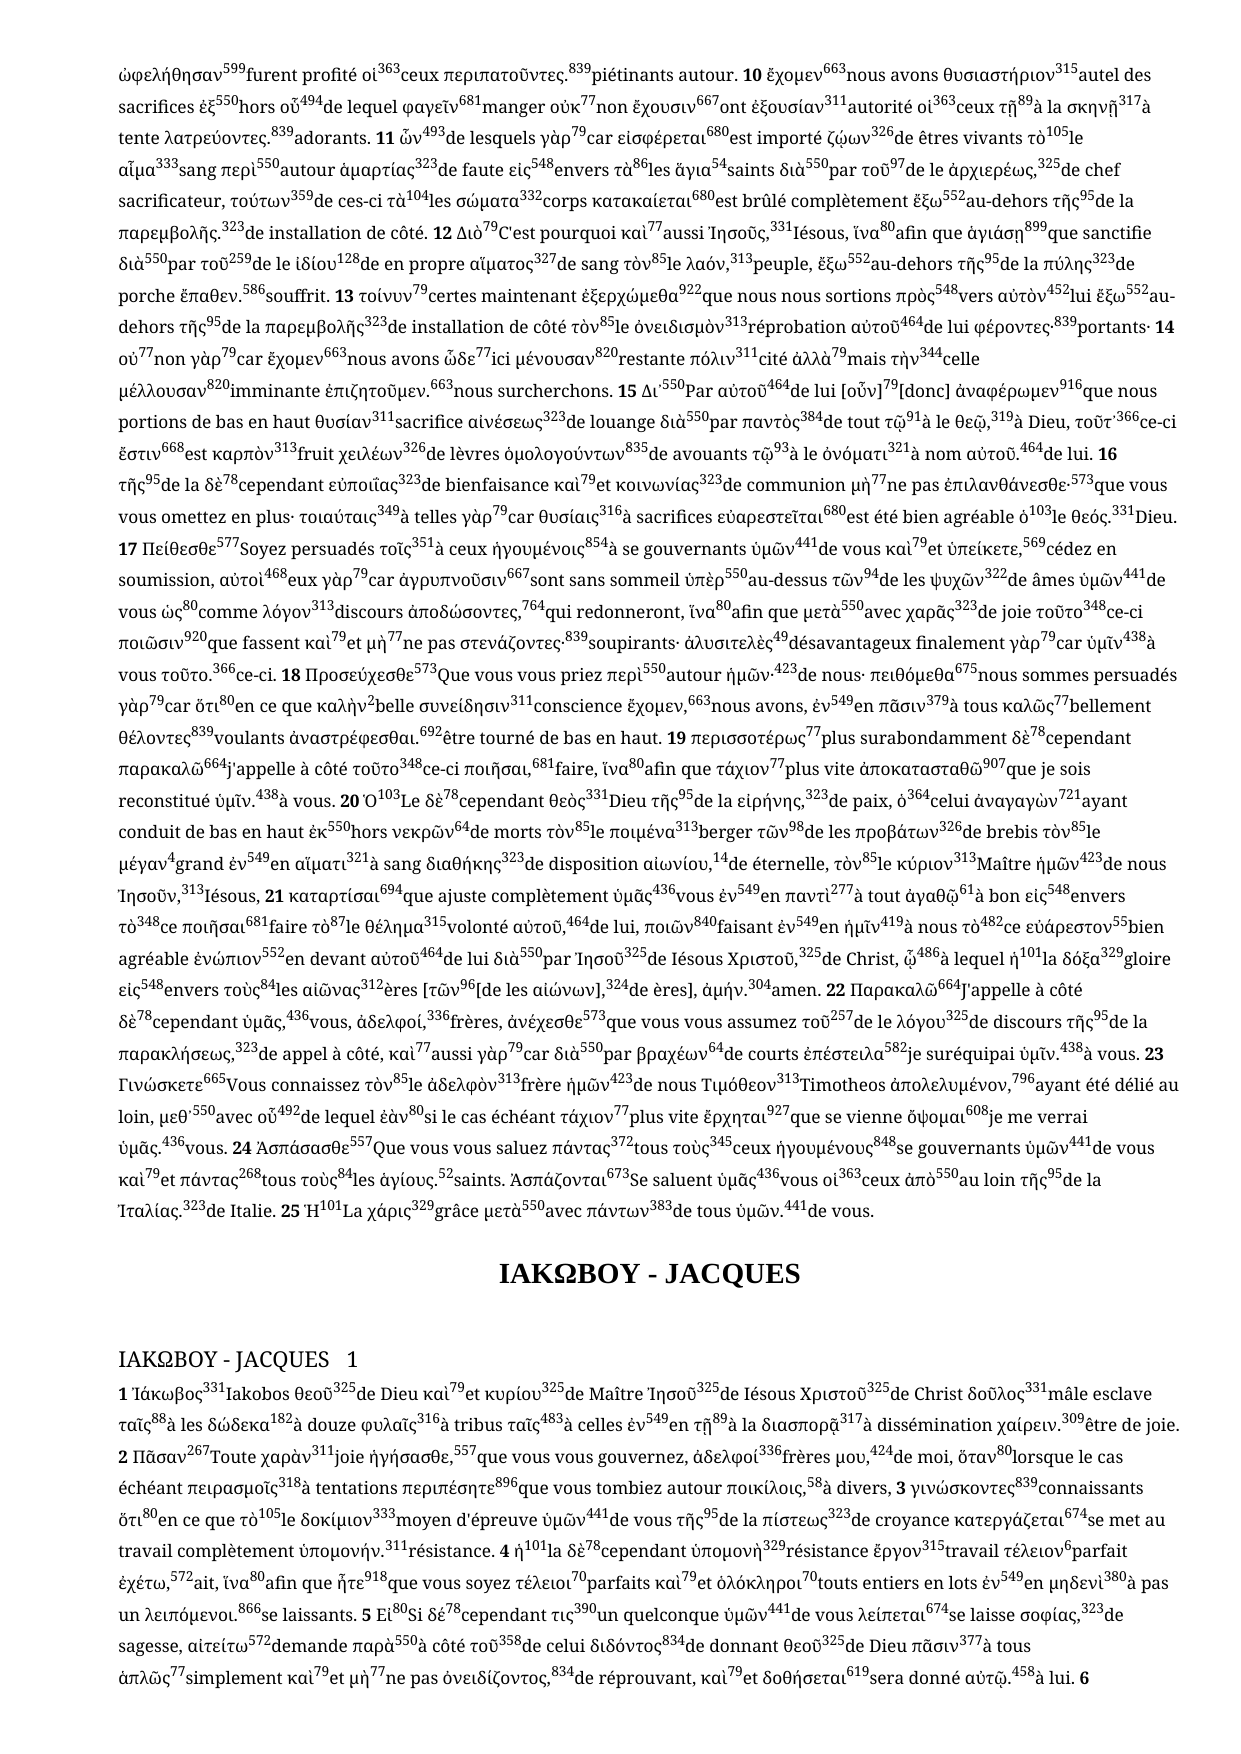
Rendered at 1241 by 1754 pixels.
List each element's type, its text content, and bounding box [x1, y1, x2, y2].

text 1 Ἡ101La φιλαδελφία329amitié fraternel μενέτω.572reste. 2 τῆς95de la φιλοξενίας323de amitié de l'étranger μὴ77ne pas ἐπιλανθάνεσθε,573que vous vous omettez en plus, διὰ550par ταύτης356de celle-ci γὰρ79car ἔλαθόν585omirent τινες389des quelconques ξενίσαντες720ayants traités en étrangers ἀγγέλους.312messagers. 3 μιμνῄσκεσθε573que vous vous mémorisez τῶν96de les δεσμίων324de liés ὡς80comme συνδεδεμένοι,812ayants étés liés ensemble, τῶν357de ceux κακουχουμένων884de étants maltraités ὡς80comme καὶ77aussi αὐτοὶ523vous-mêmes ὄντες839étants ἐν549en σώματι.321à corps. 4 Τίμιος47De valeur ὁ103le γάμος331mariage ἐν549en πᾶσιν377à tous καὶ79et ἡ101la κοίτη329couche ἀμίαντος,45sans souillure, πόρνους312pornos γὰρ79car καὶ79et μοιχοὺς312adultères κρινεῖ606jugera ὁ103le θεός.331Dieu. 5 Ἀφιλάργυρος47Non ami de l'argent ὁ263le τρόπος,331manière, ἀρκούμενοι890étants suffits τοῖς353à ces παροῦσιν.829à étants à côté. αὐτὸς469lui γὰρ79car εἴρηκεν·642a dit· οὐ77non μή77ne pas σε437toi ἀνῶ895que je rompe οὐδ᾽79non cependant οὐ77non μή77ne pas σε437toi ἐγκαταλίπω,895que je délaisse en contrebas, 6 ὥστε80de sorte que θαρροῦντας821encourageants ἡμᾶς416nous λέγειν·689dire· κύριος331Maître ἐμοὶ420à moi βοηθός,47aidant, [καὶ]79[et] οὐ77non φοβηθήσομαι,615je serai effrayé, τί399quel ποιήσει606fera μοι420à moi ἄνθρωπος;331être humain; 7 Μνημονεύετε569Souvenez τῶν357de ceux ἡγουμένων860de se gouvernants ὑμῶν,441de vous, οἵτινες497lesquels des quelconques ἐλάλησαν585bavardèrent ὑμῖν438à vous τὸν85le λόγον313discours τοῦ97de le θεοῦ,325de Dieu, ὧν491de lesquels ἀναθεωροῦντες839contemplants de bas en haut τὴν83la ἔκβασιν311issue τῆς255de la ἀναστροφῆς323de retournement de bas en haut μιμεῖσθε573que vous vous mimez τὴν243la πίστιν.311croyance. 8 Ἰησοῦς331Iésous Χριστὸς331Christ ἐχθὲς77hier καὶ79et σήμερον77aujourd'hui ὁ103le αὐτὸς364même καὶ79et εἰς548envers τοὺς84les αἰῶνας.312ères. 9 Διδαχαῖς316à Enseignements ποικίλαις7à diverses καὶ79et ξέναις7à étrangères μὴ77ne pas παραφέρεσθε·577soyez portés à côté· καλὸν49beau γὰρ79car χάριτι317à grâce βεβαιοῦσθαι692être affermi τὴν83la καρδίαν,311coeur, οὐ77non βρώμασιν320à aliments ἐν549en οἷς487à lesquels οὐκ77non ὠφελήθησαν599furent profité οἱ363ceux περιπατοῦντες.839piétinants autour. 10 ἔχομεν663nous avons θυσιαστήριον315autel des sacrifices ἐξ550hors οὗ494de lequel φαγεῖν681manger οὐκ77non ἔχουσιν667ont ἐξουσίαν311autorité οἱ363ceux τῇ89à la σκηνῇ317à tente λατρεύοντες.839adorants. 11 ὧν493de lesquels γὰρ79car εἰσφέρεται680est importé ζῴων326de êtres vivants τὸ105le αἷμα333sang περὶ550autour ἁμαρτίας323de faute εἰς548envers τὰ86les ἅγια54saints διὰ550par τοῦ97de le ἀρχιερέως,325de chef sacrificateur, τούτων359de ces-ci τὰ104les σώματα332corps κατακαίεται680est brûlé complètement ἔξω552au-dehors τῆς95de la παρεμβολῆς.323de installation de côté. 12 Διὸ79C'est pourquoi καὶ77aussi Ἰησοῦς,331Iésous, ἵνα80afin que ἁγιάσῃ899que sanctifie διὰ550par τοῦ259de le ἰδίου128de en propre αἵματος327de sang τὸν85le λαόν,313peuple, ἔξω552au-dehors τῆς95de la πύλης323de porche ἔπαθεν.586souffrit. 13 τοίνυν79certes maintenant ἐξερχώμεθα922que nous nous sortions πρὸς548vers αὐτὸν452lui ἔξω552au-dehors τῆς95de la παρεμβολῆς323de installation de côté τὸν85le ὀνειδισμὸν313réprobation αὐτοῦ464de lui φέροντες·839portants· 14 οὐ77non γὰρ79car ἔχομεν663nous avons ὧδε77ici μένουσαν820restante πόλιν311cité ἀλλὰ79mais τὴν344celle μέλλουσαν820imminante ἐπιζητοῦμεν.663nous surcherchons. 15 Δι᾽550Par αὐτοῦ464de lui [οὖν]79[donc] ἀναφέρωμεν916que nous portions de bas en haut θυσίαν311sacrifice αἰνέσεως323de louange διὰ550par παντὸς384de tout τῷ91à le θεῷ,319à Dieu, τοῦτ᾽366ce-ci ἔστιν668est καρπὸν313fruit χειλέων326de lèvres ὁμολογούντων835de avouants τῷ93à le ὀνόματι321à nom αὐτοῦ.464de lui. 16 τῆς95de la δὲ78cependant εὐποιΐας323de bienfaisance καὶ79et κοινωνίας323de communion μὴ77ne pas ἐπιλανθάνεσθε·573que vous vous omettez en plus· τοιαύταις349à telles γὰρ79car θυσίαις316à sacrifices εὐαρεστεῖται680est été bien agréable ὁ103le θεός.331Dieu. 17 Πείθεσθε577Soyez persuadés τοῖς351à ceux ἡγουμένοις854à se gouvernants ὑμῶν441de vous καὶ79et ὑπείκετε,569cédez en soumission, αὐτοὶ468eux γὰρ79car ἀγρυπνοῦσιν667sont sans sommeil ὑπὲρ550au-dessus τῶν94de les ψυχῶν322de âmes ὑμῶν441de vous ὡς80comme λόγον313discours ἀποδώσοντες,764qui redonneront, ἵνα80afin que μετὰ550avec χαρᾶς323de joie τοῦτο348ce-ci ποιῶσιν920que fassent καὶ79et μὴ77ne pas στενάζοντες·839soupirants· ἀλυσιτελὲς49désavantageux finalement γὰρ79car ὑμῖν438à vous τοῦτο.366ce-ci. 18 Προσεύχεσθε573Que vous vous priez περὶ550autour ἡμῶν·423de nous· πειθόμεθα675nous sommes persuadés γὰρ79car ὅτι80en ce que καλὴν2belle συνείδησιν311conscience ἔχομεν,663nous avons, ἐν549en πᾶσιν379à tous καλῶς77bellement θέλοντες839voulants ἀναστρέφεσθαι.692être tourné de bas en haut. 19 περισσοτέρως77plus surabondamment δὲ78cependant παρακαλῶ664j'appelle à côté τοῦτο348ce-ci ποιῆσαι,681faire, ἵνα80afin que τάχιον77plus vite ἀποκατασταθῶ907que je sois reconstitué ὑμῖν.438à vous. 20 Ὁ103Le δὲ78cependant θεὸς331Dieu τῆς95de la εἰρήνης,323de paix, ὁ364celui ἀναγαγὼν721ayant conduit de bas en haut ἐκ550hors νεκρῶν64de morts τὸν85le ποιμένα313berger τῶν98de les προβάτων326de brebis τὸν85le μέγαν4grand ἐν549en αἵματι321à sang διαθήκης323de disposition αἰωνίου,14de éternelle, τὸν85le κύριον313Maître ἡμῶν423de nous Ἰησοῦν,313Iésous, 21 καταρτίσαι694que ajuste complètement ὑμᾶς436vous ἐν549en παντὶ277à tout ἀγαθῷ61à bon εἰς548envers τὸ348ce ποιῆσαι681faire τὸ87le θέλημα315volonté αὐτοῦ,464de lui, ποιῶν840faisant ἐν549en ἡμῖν419à nous τὸ482ce εὐάρεστον55bien agréable ἐνώπιον552en devant αὐτοῦ464de lui διὰ550par Ἰησοῦ325de Iésous Χριστοῦ,325de Christ, ᾧ486à lequel ἡ101la δόξα329gloire εἰς548envers τοὺς84les αἰῶνας312ères [τῶν96[de les αἰώνων],324de ères], ἀμήν.304amen. 22 Παρακαλῶ664J'appelle à côté δὲ78cependant ὑμᾶς,436vous, ἀδελφοί,336frères, ἀνέχεσθε573que vous vous assumez τοῦ257de le λόγου325de discours τῆς95de la παρακλήσεως,323de appel à côté, καὶ77aussi γὰρ79car διὰ550par βραχέων64de courts ἐπέστειλα582je suréquipai ὑμῖν.438à vous. 23 Γινώσκετε665Vous connaissez τὸν85le ἀδελφὸν313frère ἡμῶν423de nous Τιμόθεον313Timotheos ἀπολελυμένον,796ayant été délié au loin, μεθ᾽550avec οὗ492de lequel ἐὰν80si le cas échéant τάχιον77plus vite ἔρχηται927que se vienne ὄψομαι608je me verrai ὑμᾶς.436vous. 24 Ἀσπάσασθε557Que vous vous saluez πάντας372tous τοὺς345ceux ἡγουμένους848se gouvernants ὑμῶν441de vous καὶ79et πάντας268tous τοὺς84les ἁγίους.52saints. Ἀσπάζονται673Se saluent ὑμᾶς436vous οἱ363ceux ἀπὸ550au loin τῆς95de la Ἰταλίας.323de Italie. 25 Ἡ101La χάρις329grâce μετὰ550avec πάντων383de tous ὑμῶν.441de vous. [118, 59, 1181, 1223]
subtitle ΙΑΚΩΒΟΥ - JACQUES [118, 1256, 1181, 1289]
text 1 Ἰάκωβος331Iakobos θεοῦ325de Dieu καὶ79et κυρίου325de Maître Ἰησοῦ325de Iésous Χριστοῦ325de Christ δοῦλος331mâle esclave ταῖς88à les δώδεκα182à douze φυλαῖς316à tribus ταῖς483à celles ἐν549en τῇ89à la διασπορᾷ317à dissémination χαίρειν.309être de joie. 2 Πᾶσαν267Toute χαρὰν311joie ἡγήσασθε,557que vous vous gouvernez, ἀδελφοί336frères μου,424de moi, ὅταν80lorsque le cas échéant πειρασμοῖς318à tentations περιπέσητε896que vous tombiez autour ποικίλοις,58à divers, 3 γινώσκοντες839connaissants ὅτι80en ce que τὸ105le δοκίμιον333moyen d'épreuve ὑμῶν441de vous τῆς95de la πίστεως323de croyance κατεργάζεται674se met au travail complètement ὑπομονήν.311résistance. 4 ἡ101la δὲ78cependant ὑπομονὴ329résistance ἔργον315travail τέλειον6parfait ἐχέτω,572ait, ἵνα80afin que ἦτε918que vous soyez τέλειοι70parfaits καὶ79et ὁλόκληροι70touts entiers en lots ἐν549en μηδενὶ380à pas un λειπόμενοι.866se laissants. 5 Εἰ80Si δέ78cependant τις390un quelconque ὑμῶν441de vous λείπεται674se laisse σοφίας,323de sagesse, αἰτείτω572demande παρὰ550à côté τοῦ358de celui διδόντος834de donnant θεοῦ325de Dieu πᾶσιν377à tous ἁπλῶς77simplement καὶ79et μὴ77ne pas ὀνειδίζοντος,834de réprouvant, καὶ79et δοθήσεται619sera donné αὐτῷ.458à lui. 6 αἰτείτω572demande δὲ78cependant ἐν549en πίστει317à croyance μηδὲν375pas un διακρινόμενος·867se jugeant à travers· ὁ364celui γὰρ79car διακρινόμενος867se jugeant à travers ἔοικεν642a été semblable κλύδωνι319à vague θαλάσσης323de mer ἀνεμιζομένῳ880à étant agité par le vent καὶ79et ῥιπιζομένῳ.880à étant éventé. 7 μὴ77ne pas γὰρ79car οἰέσθω576se imagine ὁ103le ἄνθρωπος331être humain ἐκεῖνος156celui-là ὅτι80en ce que λήμψεταί612se prendra τι375un quelconque παρὰ550à côté τοῦ97de le κυρίου,325de Maître, 8 ἀνὴρ331homme δίψυχος,22double d'âme, ἀκατάστατος47inétabli ἐν549en πάσαις272à toutes ταῖς88à les ὁδοῖς316à chemins αὐτοῦ.464de lui. 9 Καυχάσθω576Se vante δὲ78cependant ὁ103le ἀδελφὸς331frère ὁ103le ταπεινὸς22bas ἐν549en τῷ93à le ὕψει321à hauteur αὐτοῦ,464de lui, 10 ὁ103le δὲ78cependant πλούσιος71riche ἐν549en τῇ89à la ταπεινώσει317à bassesse αὐτοῦ,464de lui, ὅτι80en ce que ὡς80comme ἄνθος333fleur χόρτου325de herbe παρελεύσεται.612se passera à côté. 11 ἀνέτειλεν586leva de bas en haut γὰρ79car ὁ103le ἥλιος331soleil σὺν549avec τῷ251à le καύσωνι319à canicule καὶ79et ἐξήρανεν586sécha τὸν85le χόρτον,313herbe, καὶ79et τὸ105le ἄνθος333fleur αὐτοῦ464de lui ἐξέπεσεν,586tomba dehors, καὶ79et ἡ101la εὐπρέπεια329beauté τοῦ99de le προσώπου327de face αὐτοῦ464de lui ἀπώλετο·592se perdit au loin· οὕτως77ainsi καὶ77aussi ὁ103le πλούσιος71riche ἐν549en ταῖς88à les πορείαις316à démarches αὐτοῦ464de lui μαρανθήσεται.619sera fané. 12 Μακάριος47Bienheureux ἀνὴρ331homme ὃς498lequel ὑπομένει668résiste en restant sous πειρασμόν,313tentation, ὅτι80en ce que δόκιμος47approuvé γενόμενος740se ayant devenu λήμψεται612se prendra τὸν85le στέφανον313couronne τῆς95de la ζωῆς323de vie ὃν480lequel ἐπηγγείλατο592se promit τοῖς351à ceux ἀγαπῶσιν827à aimants αὐτόν.452lui. 13 μηδεὶς390pas un πειραζόμενος891étant mis en tentation λεγέτω572dise ὅτι80en ce que ἀπὸ550au loin θεοῦ325de Dieu πειράζομαι·676je suis mis en tentation· ὁ103le γὰρ79car θεὸς331Dieu ἀπείραστός47non tenté ἐστιν668est κακῶν,66de malicieux, πειράζει668met en tentation δὲ78cependant αὐτὸς469lui οὐδένα.373aucun. 14 ἕκαστος390chacun δὲ78cependant πειράζεται680est mis en tentation ὑπὸ550sous τῆς255de la ἰδίας125de en propre ἐπιθυμίας323de désir en fureur ἐξελκόμενος891étant tiré dehors καὶ79et δελεαζόμενος·891étant amorcé· 15 εἶτα77puis ἡ101la ἐπιθυμία329désir en fureur συλλαβοῦσα719ayante prise ensemble τίκτει668enfante ἁμαρτίαν,311faute, ἡ101la δὲ78cependant ἁμαρτία329faute ἀποτελεσθεῖσα758ayante étée finie de loin ἀποκύει668accouche au loin θάνατον.313trépas. 16 Μὴ77Ne pas πλανᾶσθε,577soyez égarés, ἀδελφοί336frères μου424de moi ἀγαπητοί.26aimés. 17 πᾶσα285toute δόσις329donation ἀγαθὴ20bonne καὶ79et πᾶν289tout δώρημα333don gratuit τέλειον24parfait ἄνωθέν77d'en haut ἐστιν668est καταβαῖνον842descendant ἀπὸ550au loin τοῦ97de le πατρὸς325de père τῶν98de les φώτων,326de lumières, παρ᾽549à côté ᾧ486à lequel οὐκ77non ἔνι668a dans παραλλαγὴ329changement de côté ἢ79ou τροπῆς323de tournure ἀποσκίασμα.333ombre projetée. 18 βουληθεὶς760ayant été eu dessein ἀπεκύησεν586accoucha au loin ἡμᾶς416nous λόγῳ319à discours ἀληθείας323de vérité εἰς548envers τὸ348ce εἶναι689être ἡμᾶς416nous ἀπαρχήν311prémisse τινα267une quelconque τῶν98de les αὐτοῦ464de lui κτισμάτων.326de créatures. 19 Ἴστε,566Ayez sus, ἀδελφοί336frères μου424de moi ἀγαπητοί·26aimés· ἔστω572soit δὲ78cependant πᾶς287tout ἄνθρωπος331être humain ταχὺς47prompt εἰς548envers τὸ348ce ἀκοῦσαι,681écouter, βραδὺς47lent εἰς548envers τὸ348ce λαλῆσαι,681bavarder, βραδὺς47lent εἰς548envers ὀργήν·311colère· 20 ὀργὴ329colère γὰρ79car ἀνδρὸς325de homme δικαιοσύνην311justice θεοῦ325de Dieu οὐκ77non ἐργάζεται.674se met au travail. 21 διὸ79c'est pourquoi ἀποθέμενοι739se ayants déposés πᾶσαν267toute ῥυπαρίαν311saleté καὶ79et περισσείαν311surabondance κακίας323de malice ἐν549en πραΰτητι317à douceur δέξασθε557que vous vous acceptez τὸν85le ἔμφυτον4naturé dans λόγον313discours τὸν346celui δυνάμενον849se pouvant σῶσαι681sauver τὰς82les ψυχὰς310âmes ὑμῶν.441de vous. 22 Γίνεσθε573Que vous vous devenez δὲ78cependant ποιηταὶ330faiseurs λόγου325de discours καὶ79et μὴ77ne pas μόνον77seulement ἀκροαταὶ330auditeurs παραλογιζόμενοι866se comptants à côté ἑαυτούς.515vous-mêmes. 23 ὅτι80en ce que εἴ80si τις390un quelconque ἀκροατὴς331auditeur λόγου325de discours ἐστὶν668est καὶ79et οὐ77non ποιητής,331faiseur, οὗτος364celui-ci ἔοικεν642a été semblable ἀνδρὶ319à homme κατανοοῦντι828à intelligeant complètement τὸ247le πρόσωπον315face τῆς95de la γενέσεως323de genèse αὐτοῦ464de lui ἐν549en ἐσόπτρῳ·321à miroir· 24 κατενόησεν586intelligea complètement γὰρ79car ἑαυτὸν528lui-même καὶ79et ἀπελήλυθεν642a éloigné καὶ79et εὐθέως77directement ἐπελάθετο592se omit en plus ὁποῖος410quel que ἦν.625était. 25 ὁ364celui δὲ78cependant παρακύψας721ayant penché à côté εἰς548envers νόμον313loi τέλειον4parfait τὸν346celui τῆς95de la ἐλευθερίας323de liberté καὶ79et παραμείνας721ayant resté à côté οὐκ77non ἀκροατὴς331auditeur ἐπιλησμονῆς323de oubli γενόμενος740se ayant devenu ἀλλὰ79mais ποιητὴς331faiseur ἔργου,327de travail, οὗτος364celui-ci μακάριος47bienheureux ἐν549en τῇ89à la ποιήσει317à faisance αὐτοῦ464de lui ἔσται.612se sera. 26 Εἴ80Si τις390un quelconque δοκεῖ668estime θρησκὸς47religieux εἶναι689être μὴ79ne pas χαλιναγωγῶν840menant avec frein γλῶσσαν311langue αὐτοῦ464de lui ἀλλ᾽79mais ἀπατῶν840appâtant καρδίαν311coeur αὐτοῦ,464de lui, τούτου358de celui-ci μάταιος45vaine ἡ261la θρησκεία.329religion. 27 θρησκεία329religion καθαρὰ20pure καὶ79et ἀμίαντος20sans souillure παρὰ549à côté τῷ251à le θεῷ319à Dieu καὶ79et πατρὶ319à père αὕτη362celle-ci ἐστίν,668est, ἐπισκέπτεσθαι690se rendre supervision ὀρφανοὺς52orphelins καὶ79et χήρας310veuves ἐν549en τῇ89à la θλίψει317à oppression αὐτῶν,463de eux, ἄσπιλον53sans tache ἑαυτὸν528lui-même τηρεῖν689garder ἀπὸ550au loin τοῦ97de le κόσμου.325de monde. [118, 1378, 1181, 1689]
text ΙΑΚΩΒΟΥ - JACQUES 1 [118, 1343, 1181, 1373]
